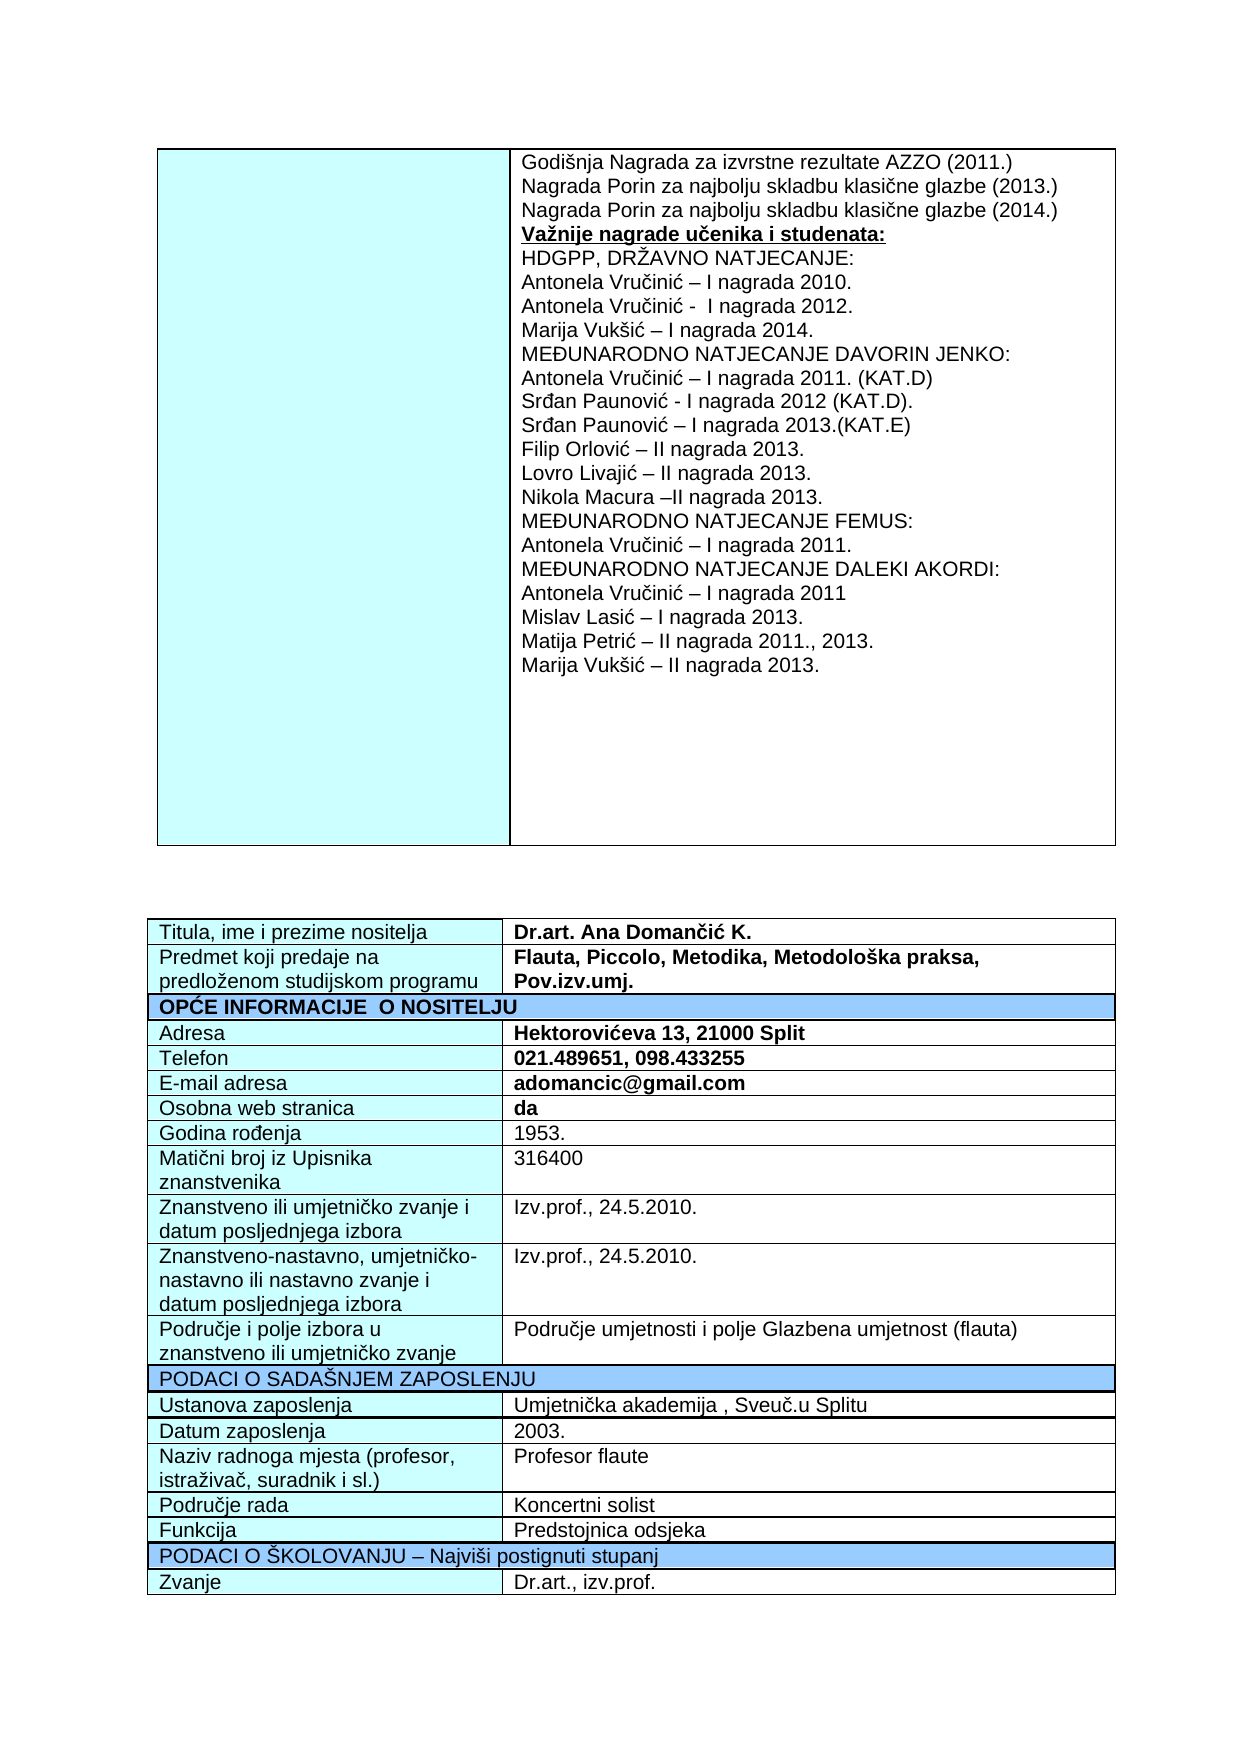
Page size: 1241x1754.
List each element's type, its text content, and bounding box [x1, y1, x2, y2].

table_cell Predstojnica odsjeka [503, 1518, 1115, 1541]
table_cell Područje umjetnosti i polje Glazbena umjetnost (flauta) [503, 1316, 1115, 1364]
table_cell Zvanje [148, 1570, 502, 1593]
table_cell Ustanova zaposlenja [148, 1393, 502, 1416]
table_header Titula, ime i prezime nositelja [148, 920, 502, 943]
table_cell Dr.art., izv.prof. [503, 1570, 1115, 1593]
table_cell Znanstveno ili umjetničko zvanje i datum posljednjega izbora [148, 1195, 502, 1242]
table_cell Izv.prof., 24.5.2010. [503, 1195, 1115, 1242]
table_cell Osobna web stranica [148, 1096, 502, 1119]
table_cell Godina rođenja [148, 1121, 502, 1144]
table_cell PODACI O SADAŠNJEM ZAPOSLENJU [149, 1366, 1114, 1390]
table_cell Flauta, Piccolo, Metodika, Metodološka praksa, Pov.izv.umj. [503, 945, 1115, 992]
table_cell Profesor flaute [503, 1444, 1115, 1491]
table_cell Hektorovićeva 13, 21000 Split [503, 1021, 1115, 1044]
table_cell Adresa [148, 1021, 502, 1044]
table_cell PODACI O ŠKOLOVANJU – Najviši postignuti stupanj [149, 1544, 1114, 1567]
table_cell Godišnja Nagrada za izvrstne rezultate AZZO (2011.) Nagrada Porin za najbolju skladbu klasične glazbe (2013.) Nagrada Porin za najbolju skladbu klasične glazbe (2014.) Važnije nagrade učenika i studenata: HDGPP, DRŽAVNO NATJECANJE: Antonela Vručinić – I nagrada 2010. Antonela Vručinić - I nagrada 2012. Marija Vukšić – I nagrada 2014. MEĐUNARODNO NATJECANJE DAVORIN JENKO: Antonela Vručinić – I nagrada 2011. (KAT.D) Srđan Paunović - I nagrada 2012 (KAT.D). Srđan Paunović – I nagrada 2013.(KAT.E) Filip Orlović – II nagrada 2013. Lovro Livajić – II nagrada 2013. Nikola Macura –II nagrada 2013. MEĐUNARODNO NATJECANJE FEMUS: Antonela Vručinić – I nagrada 2011. MEĐUNARODNO NATJECANJE DALEKI AKORDI: Antonela Vručinić – I nagrada 2011 Mislav Lasić – I nagrada 2013. Matija Petrić – II nagrada 2011., 2013. Marija Vukšić – II nagrada 2013. [511, 150, 1115, 844]
table_cell Matični broj iz Upisnika znanstvenika [148, 1146, 502, 1193]
table_cell 1953. [503, 1121, 1115, 1144]
table_cell Područje i polje izbora u znanstveno ili umjetničko zvanje [148, 1316, 502, 1364]
table_cell 316400 [503, 1146, 1115, 1193]
table_header Dr.art. Ana Domančić K. [503, 919, 1115, 943]
table_cell Znanstveno-nastavno, umjetničko-nastavno ili nastavno zvanje i datum posljednjega izbora [148, 1244, 502, 1315]
table_cell Koncertni solist [503, 1493, 1115, 1516]
table_cell Područje rada [148, 1493, 502, 1516]
table_cell Umjetnička akademija , Sveuč.u Splitu [503, 1393, 1115, 1416]
table_cell Izv.prof., 24.5.2010. [503, 1244, 1115, 1315]
table_cell 2003. [503, 1419, 1115, 1442]
table_cell OPĆE INFORMACIJE O NOSITELJU [149, 995, 1114, 1018]
table_cell da [503, 1096, 1115, 1119]
table_cell E-mail adresa [148, 1071, 502, 1094]
table_cell Funkcija [148, 1518, 502, 1541]
table_cell Telefon [148, 1046, 502, 1069]
table_cell [158, 150, 509, 844]
table_cell Datum zaposlenja [148, 1419, 502, 1442]
table_cell Predmet koji predaje na predloženom studijskom programu [148, 945, 502, 992]
table_cell 021.489651, 098.433255 [503, 1046, 1115, 1069]
table_cell Naziv radnoga mjesta (profesor, istraživač, suradnik i sl.) [148, 1444, 502, 1491]
table_cell adomancic@gmail.com [503, 1071, 1115, 1094]
